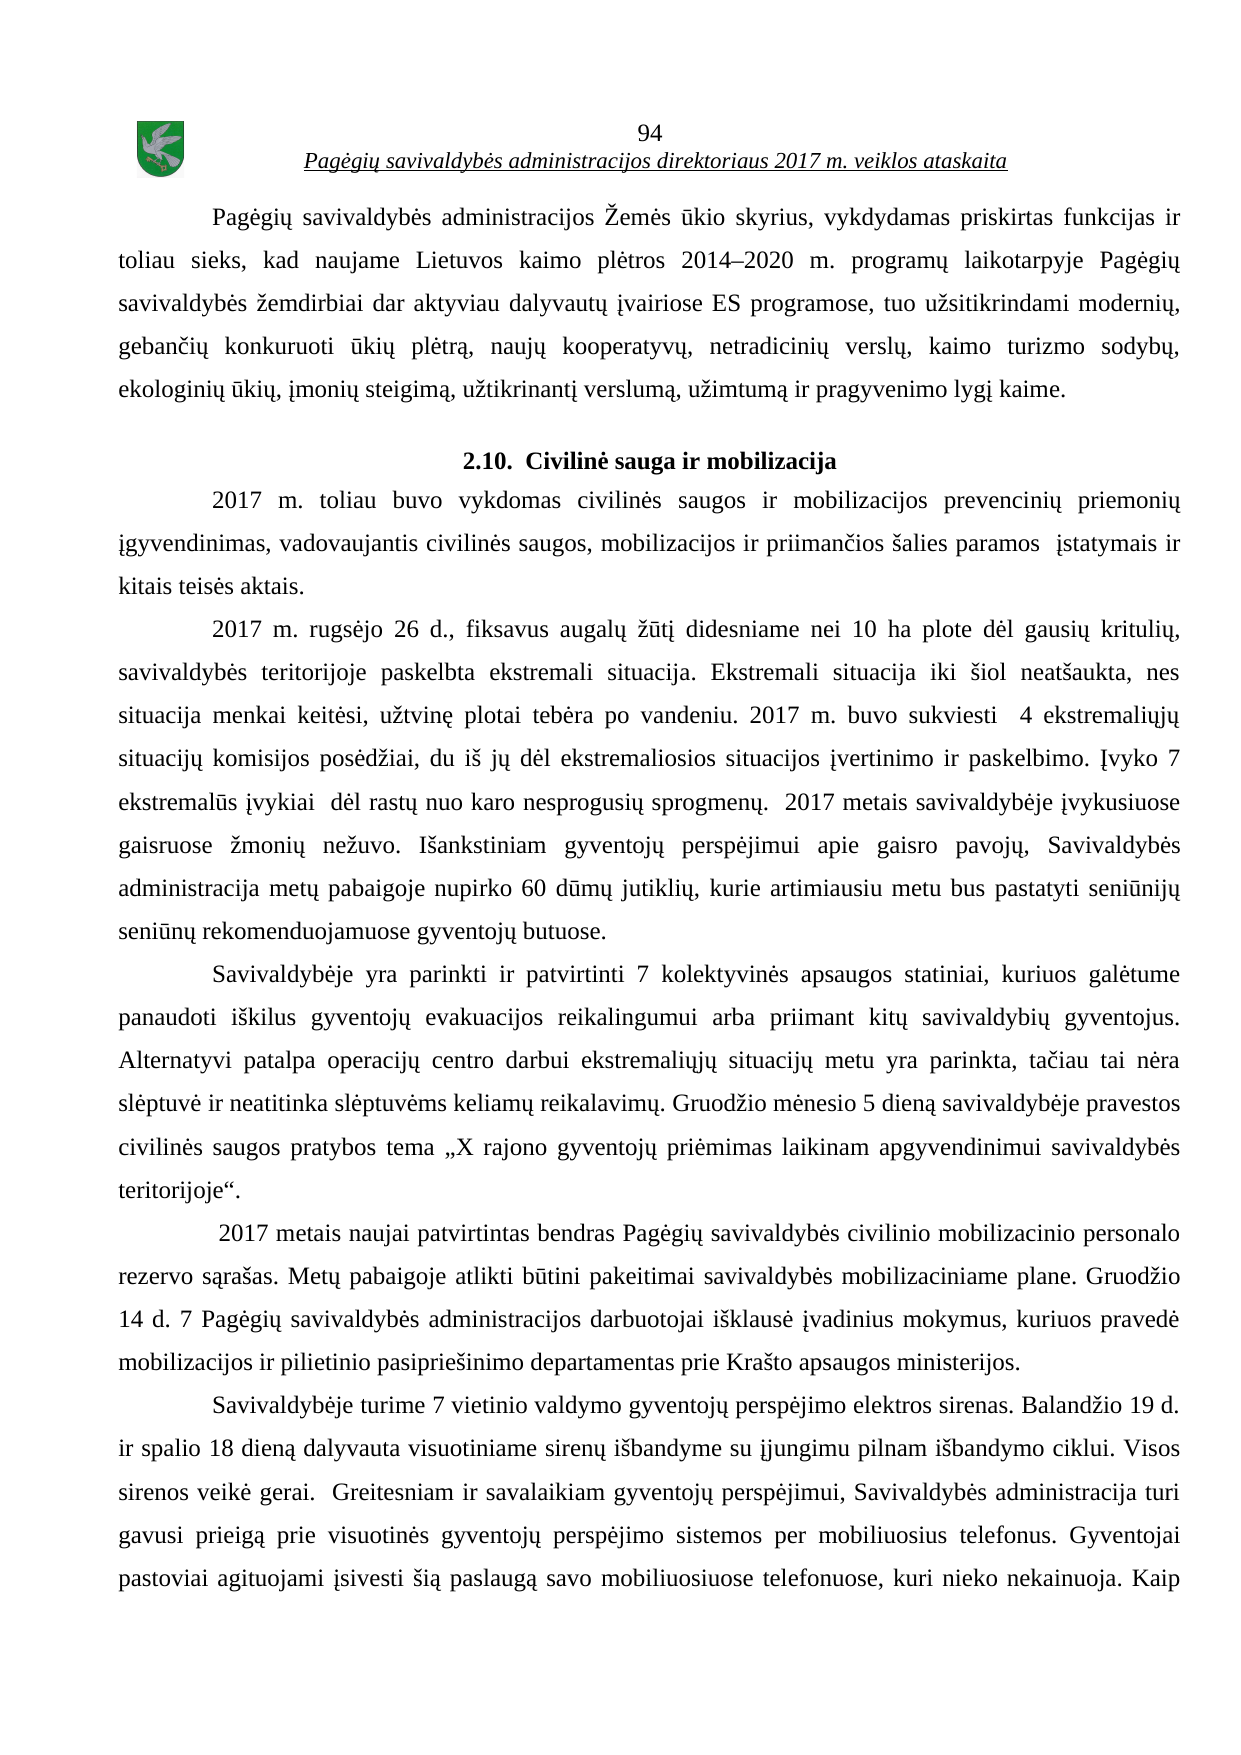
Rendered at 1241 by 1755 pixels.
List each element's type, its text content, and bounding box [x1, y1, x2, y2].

text 2.10. Civilinė sauga ir mobilizacija [118, 446, 1181, 475]
text 2017 m. rugsėjo 26 d., fiksavus augalų žūtį didesniame nei 10 ha plote dėl gausių kritulių, savivaldybės teritorijoje paskelbta ekstremali situacija. Ekstremali situacija iki šiol neatšaukta, nes situacija menkai keitėsi, užtvinę plotai tebėra po vandeniu. 2017 m. buvo sukviesti 4 ekstremaliųjų situacijų komisijos posėdžiai, du iš jų dėl ekstremaliosios situacijos įvertinimo ir paskelbimo. Įvyko 7 ekstremalūs įvykiai dėl rastų nuo karo nesprogusių sprogmenų. 2017 metais savivaldybėje įvykusiuose gaisruose žmonių nežuvo. Išankstiniam gyventojų perspėjimui apie gaisro pavojų, Savivaldybės administracija metų pabaigoje nupirko 60 dūmų jutiklių, kurie artimiausiu metu bus pastatyti seniūnijų seniūnų rekomenduojamuose gyventojų butuose. [118, 614, 1181, 945]
text 2017 m. toliau buvo vykdomas civilinės saugos ir mobilizacijos prevencinių priemonių įgyvendinimas, vadovaujantis civilinės saugos, mobilizacijos ir priimančios šalies paramos įstatymais ir kitais teisės aktais. [118, 485, 1181, 600]
text Savivaldybėje turime 7 vietinio valdymo gyventojų perspėjimo elektros sirenas. Balandžio 19 d. ir spalio 18 dieną dalyvauta visuotiniame sirenų išbandyme su įjungimu pilnam išbandymo ciklui. Visos sirenos veikė gerai. Greitesniam ir savalaikiam gyventojų perspėjimui, Savivaldybės administracija turi gavusi prieigą prie visuotinės gyventojų perspėjimo sistemos per mobiliuosius telefonus. Gyventojai pastoviai agituojami įsivesti šią paslaugą savo mobiliuosiuose telefonuose, kuri nieko nekainuoja. Kaip [118, 1390, 1181, 1592]
text Savivaldybėje yra parinkti ir patvirtinti 7 kolektyvinės apsaugos statiniai, kuriuos galėtume panaudoti iškilus gyventojų evakuacijos reikalingumui arba priimant kitų savivaldybių gyventojus. Alternatyvi patalpa operacijų centro darbui ekstremaliųjų situacijų metu yra parinkta, tačiau tai nėra slėptuvė ir neatitinka slėptuvėms keliamų reikalavimų. Gruodžio mėnesio 5 dieną savivaldybėje pravestos civilinės saugos pratybos tema „X rajono gyventojų priėmimas laikinam apgyvendinimui savivaldybės teritorijoje“. [118, 959, 1181, 1203]
text 2017 metais naujai patvirtintas bendras Pagėgių savivaldybės civilinio mobilizacinio personalo rezervo sąrašas. Metų pabaigoje atlikti būtini pakeitimai savivaldybės mobilizaciniame plane. Gruodžio 14 d. 7 Pagėgių savivaldybės administracijos darbuotojai išklausė įvadinius mokymus, kuriuos pravedė mobilizacijos ir pilietinio pasipriešinimo departamentas prie Krašto apsaugos ministerijos. [118, 1218, 1181, 1376]
text Pagėgių savivaldybės administracijos Žemės ūkio skyrius, vykdydamas priskirtas funkcijas ir toliau sieks, kad naujame Lietuvos kaimo plėtros 2014–2020 m. programų laikotarpyje Pagėgių savivaldybės žemdirbiai dar aktyviau dalyvautų įvairiose ES programose, tuo užsitikrindami modernių, gebančių konkuruoti ūkių plėtrą, naujų kooperatyvų, netradicinių verslų, kaimo turizmo sodybų, ekologinių ūkių, įmonių steigimą, užtikrinantį verslumą, užimtumą ir pragyvenimo lygį kaime. [118, 202, 1181, 403]
